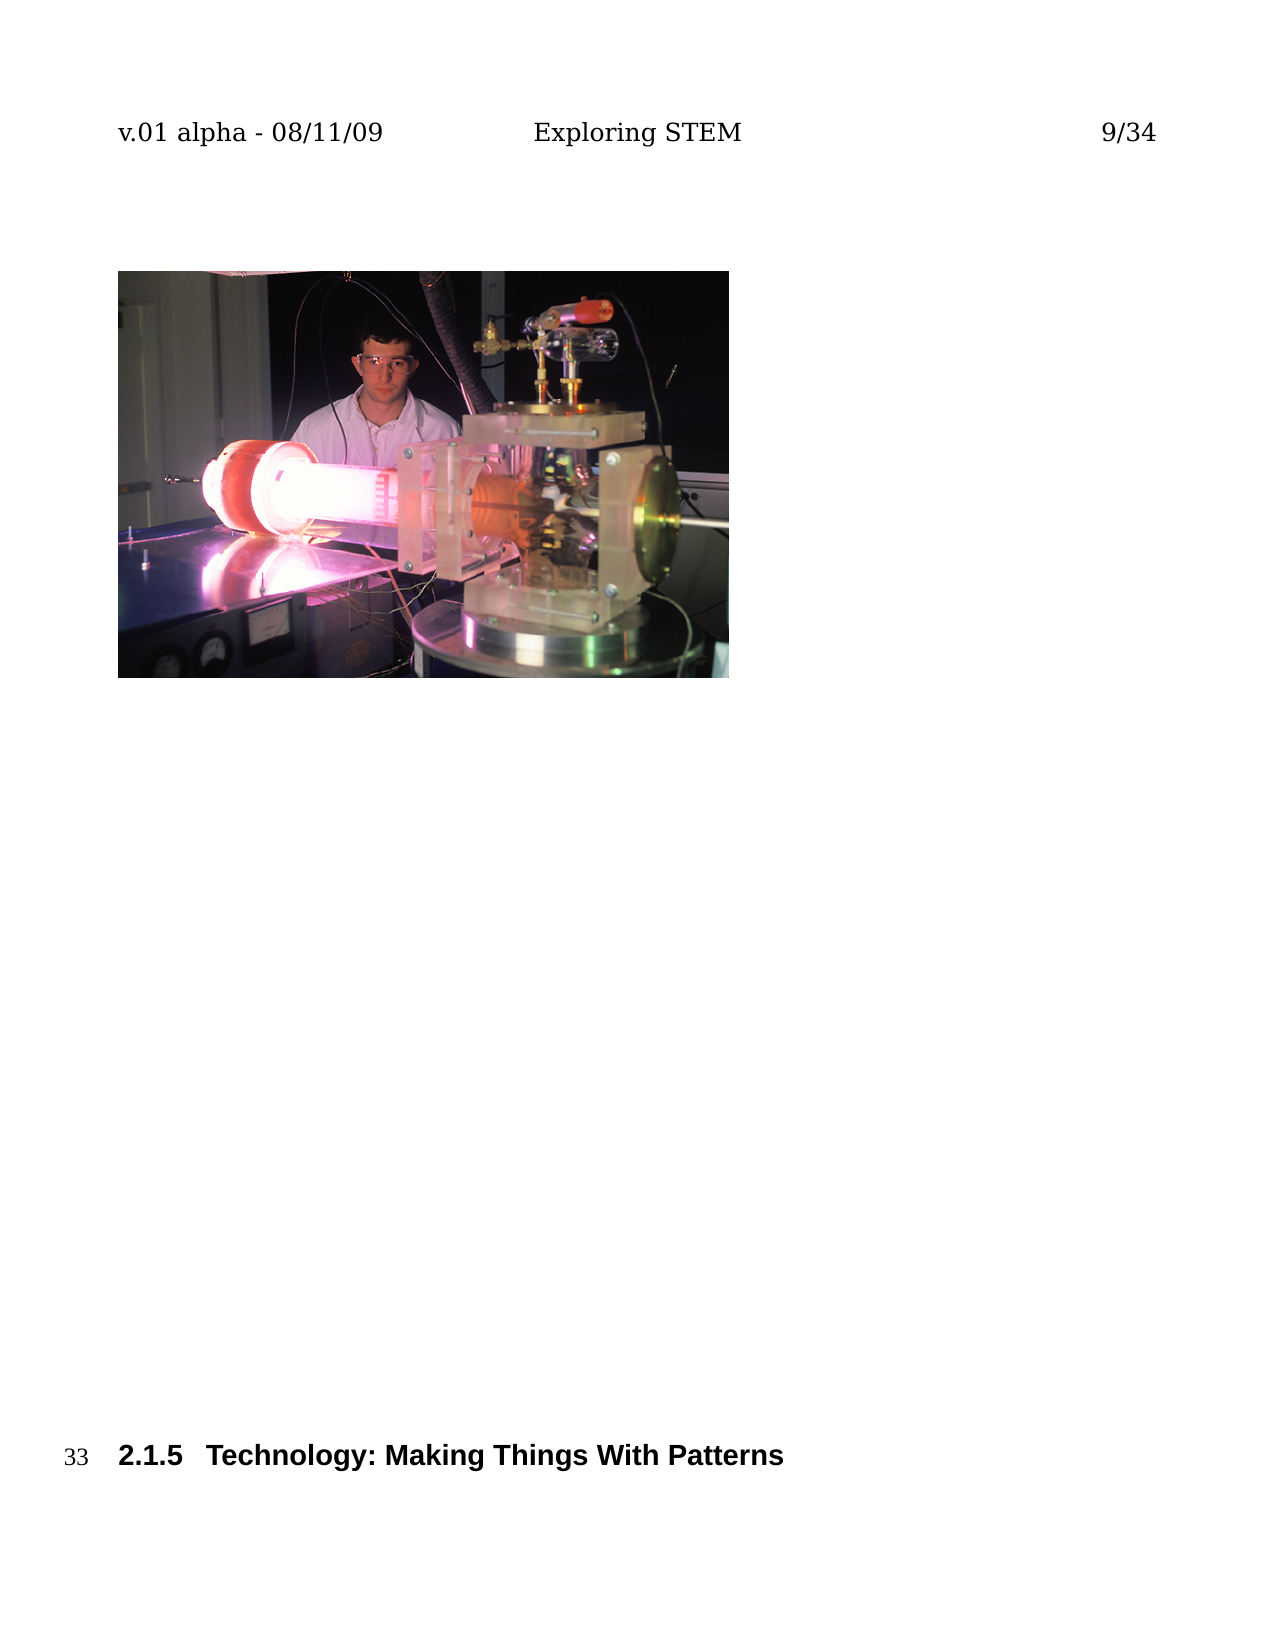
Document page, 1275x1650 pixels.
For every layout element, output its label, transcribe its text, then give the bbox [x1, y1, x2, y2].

picture [118, 271, 729, 678]
subtitle Technology: Making Things With Patterns [118, 1437, 1157, 1471]
